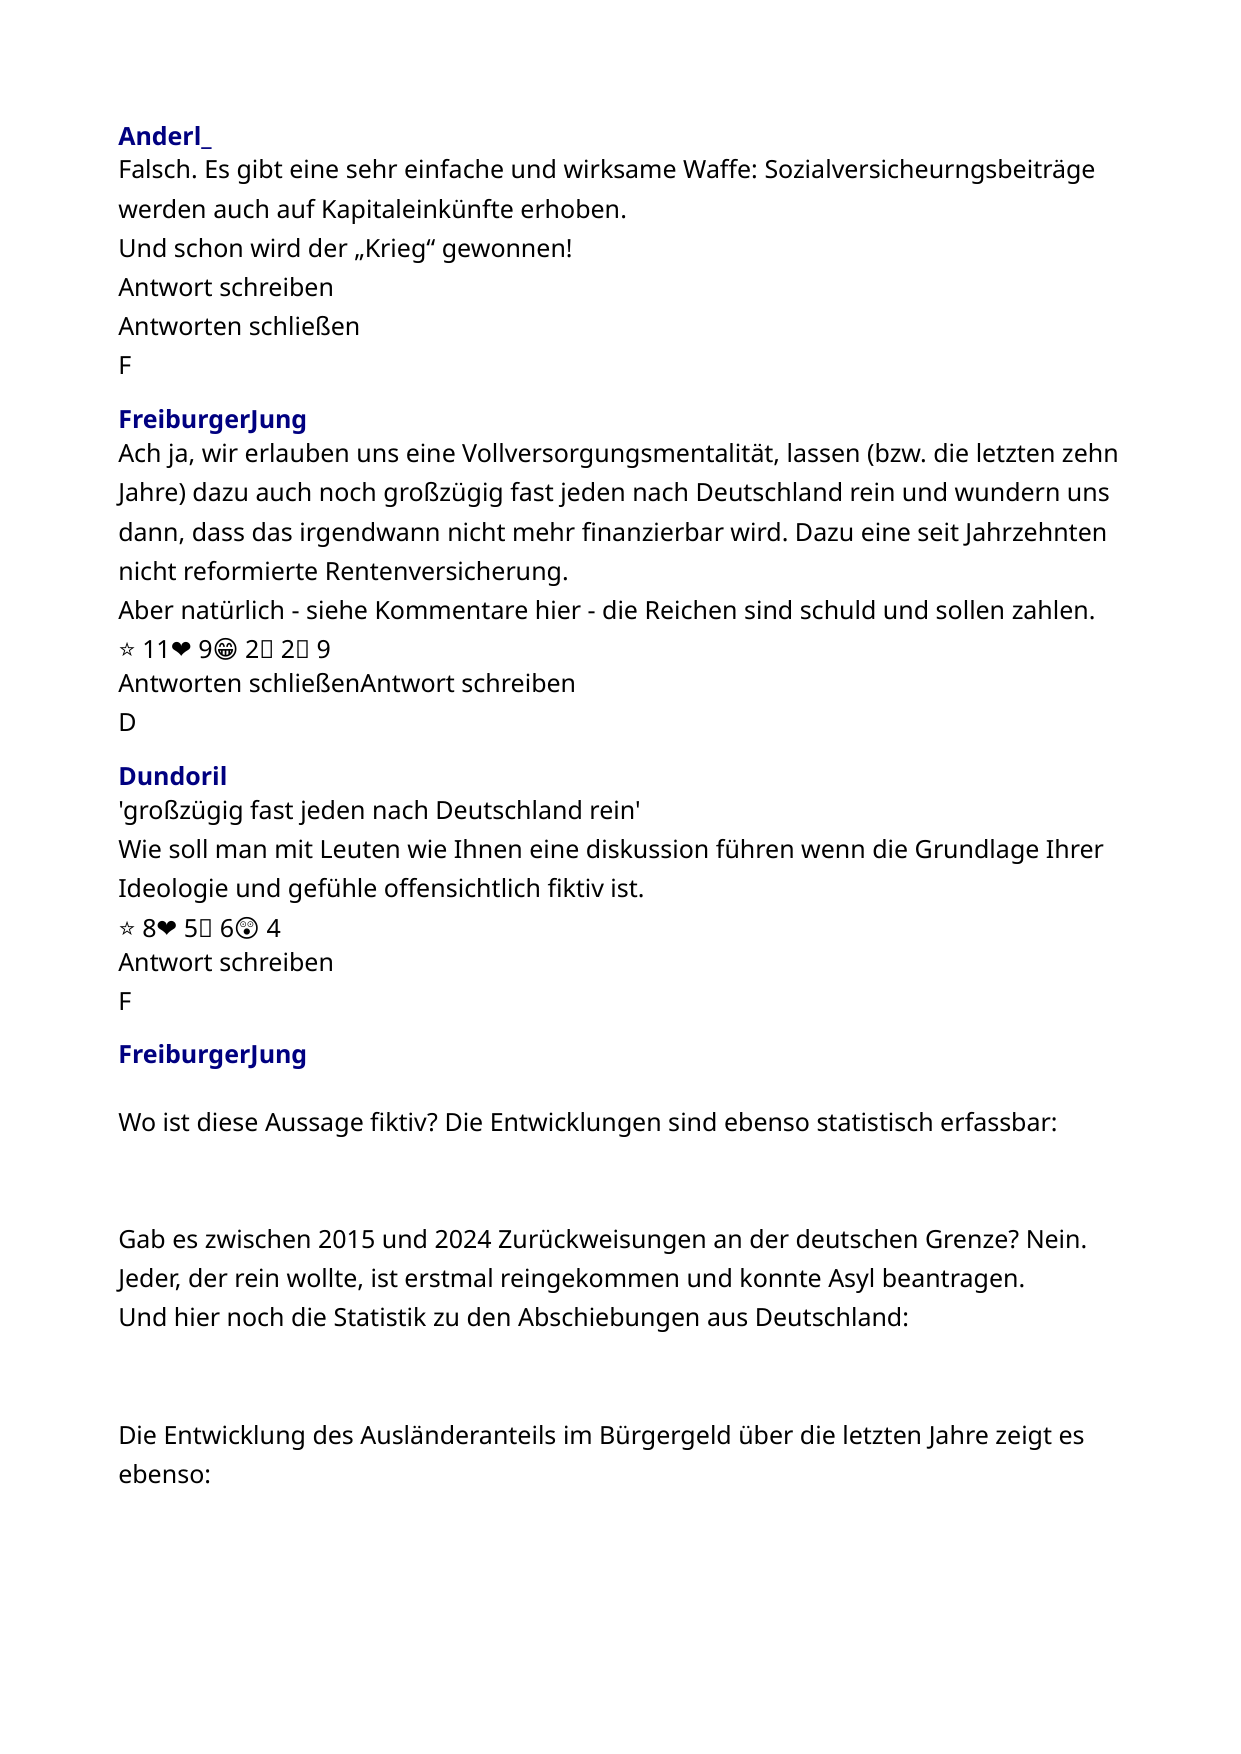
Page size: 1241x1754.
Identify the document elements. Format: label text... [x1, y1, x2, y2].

subtitle Dundoril [118, 759, 1122, 793]
text Und schon wird der „Krieg“ gewonnen! [118, 231, 1122, 264]
text Wie soll man mit Leuten wie Ihnen eine diskussion führen wenn die Grundlage Ihrer Ideologie und gefühle offensichtlich fiktiv ist. [118, 832, 1122, 905]
text ⭐️ 8❤️ 5🤨 6😲 4 [118, 910, 1122, 944]
subtitle FreiburgerJung [118, 1037, 1122, 1071]
text 'großzügig fast jeden nach Deutschland rein' [118, 793, 1122, 827]
text Wo ist diese Aussage fiktiv? Die Entwicklungen sind ebenso statistisch erfassbar: [118, 1104, 1122, 1138]
text Die Entwicklung des Ausländeranteils im Bürgergeld über die letzten Jahre zeigt es ebenso: https://de.statista.com/statistik/daten/studie/1560171/umfrage/auslaenderanteil-bei-arbeitslosengeld-ii-buergergeld-in-deutschland/ [118, 1418, 1122, 1569]
text ⭐️ 11❤️ 9😁 2🙁 2🤨 9 [118, 632, 1122, 666]
text Antwort schreiben [118, 944, 1122, 978]
text Falsch. Es gibt eine sehr einfache und wirksame Waffe: Sozialversicheurngsbeiträge werden auch auf Kapitaleinkünfte erhoben. [118, 152, 1122, 225]
text F [118, 983, 1122, 1017]
text Antworten schließen [118, 309, 1122, 343]
text Antwort schreiben [118, 270, 1122, 304]
text Antworten schließenAntwort schreiben [118, 666, 1122, 700]
text D [118, 705, 1122, 739]
text https://www.bpb.de/themen/migration-integration/zahlen-zu-asyl/265765/abschiebungen-in-deutschland/ [118, 1339, 1122, 1412]
subtitle Anderl_ [118, 118, 1122, 152]
subtitle FreiburgerJung [118, 402, 1122, 436]
text Aber natürlich - siehe Kommentare hier - die Reichen sind schuld und sollen zahlen. [118, 592, 1122, 627]
text Gab es zwischen 2015 und 2024 Zurückweisungen an der deutschen Grenze? Nein. Jeder, der rein wollte, ist erstmal reingekommen und konnte Asyl beantragen. [118, 1222, 1122, 1295]
text F [118, 348, 1122, 382]
text Ach ja, wir erlauben uns eine Vollversorgungsmentalität, lassen (bzw. die letzten zehn Jahre) dazu auch noch großzügig fast jeden nach Deutschland rein und wundern uns dann, dass das irgendwann nicht mehr finanzierbar wird. Dazu eine seit Jahrzehnten nicht reformierte Rentenversicherung. [118, 436, 1122, 587]
text https://www.bib.bund.de/DE/Fakten/Fakt/B39-Auslaendische-Bevoelkerung-ab-1970.html [118, 1143, 1122, 1217]
text Und hier noch die Statistik zu den Abschiebungen aus Deutschland: [118, 1300, 1122, 1334]
